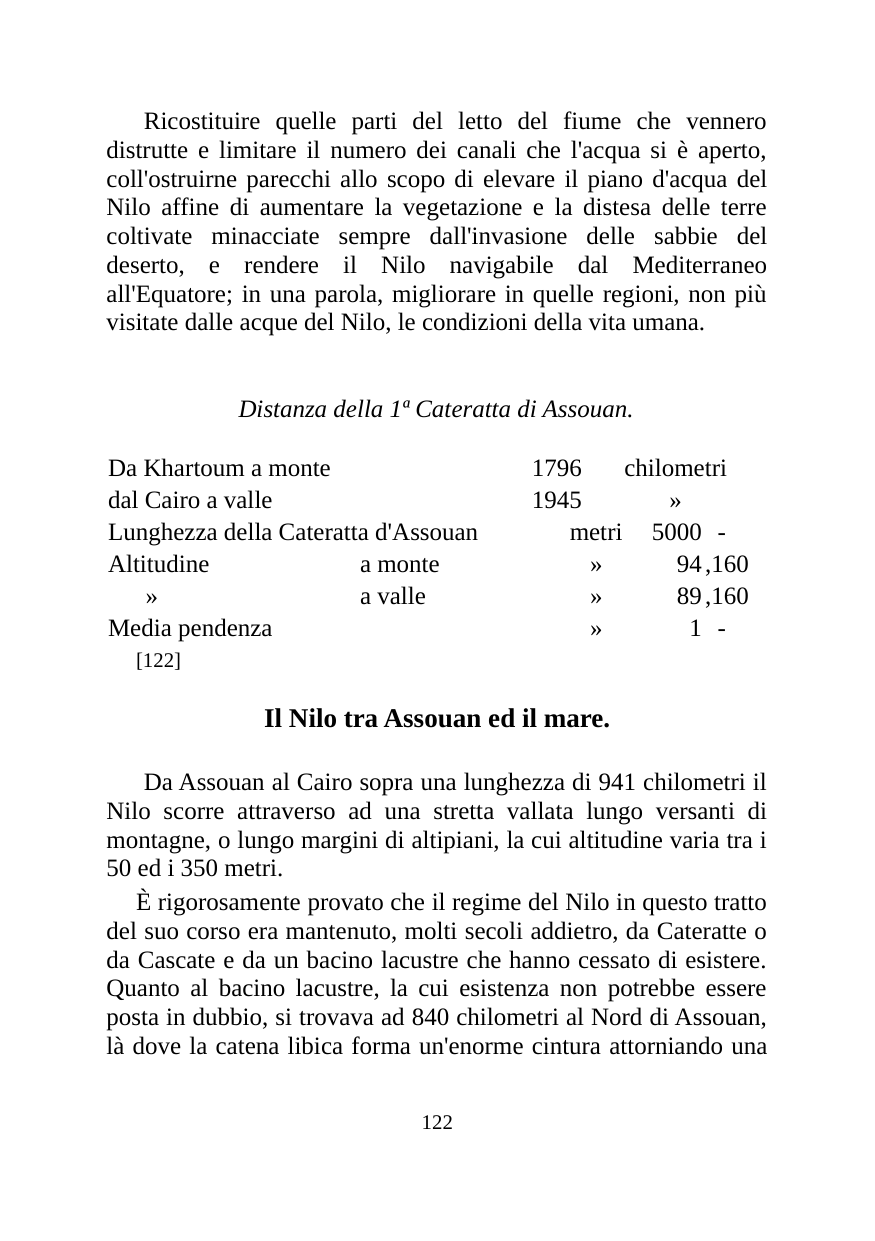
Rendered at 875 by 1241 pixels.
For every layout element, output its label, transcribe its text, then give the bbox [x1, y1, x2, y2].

text È rigorosamente provato che il regime del Nilo in questo tratto del suo corso era mantenuto, molti secoli addietro, da Cateratte o da Cascate e da un bacino lacustre che hanno cessato di esistere. Quanto al bacino lacustre, la cui esistenza non potrebbe essere posta in dubbio, si trovava ad 840 chilometri al Nord di Assouan, là dove la catena libica forma un'enorme cintura attorniando una [106, 887, 768, 1060]
table_header 1796 [487, 452, 583, 484]
table_cell a monte [358, 548, 559, 579]
table_cell Media pendenza [106, 611, 559, 643]
table_cell a valle [358, 579, 559, 611]
table_header 5000 [633, 516, 703, 547]
table_cell - [703, 611, 768, 643]
table_header Lunghezza della Cateratta d'Assouan [106, 516, 559, 547]
table_cell » [106, 579, 358, 611]
table_cell ,160 [703, 579, 768, 611]
text [122] [106, 648, 768, 672]
text Da Assouan al Cairo sopra una lunghezza di 941 chilometri il Nilo scorre attraverso ad una stretta vallata lungo versanti di montagne, o lungo margini di altipiani, la cui altitudine varia tra i 50 ed i 350 metri. [106, 767, 768, 882]
table_cell 89 [633, 579, 703, 611]
table_cell 1 [633, 611, 703, 643]
table_cell 94 [633, 548, 703, 579]
table_header metri [559, 516, 633, 547]
table_cell 1945 [487, 484, 583, 516]
table_cell » [559, 548, 633, 579]
text Ricostituire quelle parti del letto del fiume che vennero distrutte e limitare il numero dei canali che l'acqua si è aperto, coll'ostruirne parecchi allo scopo di elevare il piano d'acqua del Nilo affine di aumentare la vegetazione e la distesa delle terre coltivate minacciate sempre dall'invasione delle sabbie del deserto, e rendere il Nilo navigabile dal Mediterraneo all'Equatore; in una parola, migliorare in quelle regioni, non più visitate dalle acque del Nilo, le condizioni della vita umana. [106, 106, 768, 336]
text Distanza della 1ª Cateratta di Assouan. [106, 394, 768, 422]
table_cell » [583, 484, 768, 516]
table_header Da Khartoum a monte [106, 452, 487, 484]
table_cell » [559, 611, 633, 643]
table_cell Altitudine [106, 548, 358, 579]
table_header - [703, 516, 768, 547]
table_cell ,160 [703, 548, 768, 579]
table_cell dal Cairo a valle [106, 484, 487, 516]
table_cell » [559, 579, 633, 611]
table_header chilometri [583, 452, 768, 484]
text Il Nilo tra Assouan ed il mare. [106, 702, 768, 733]
